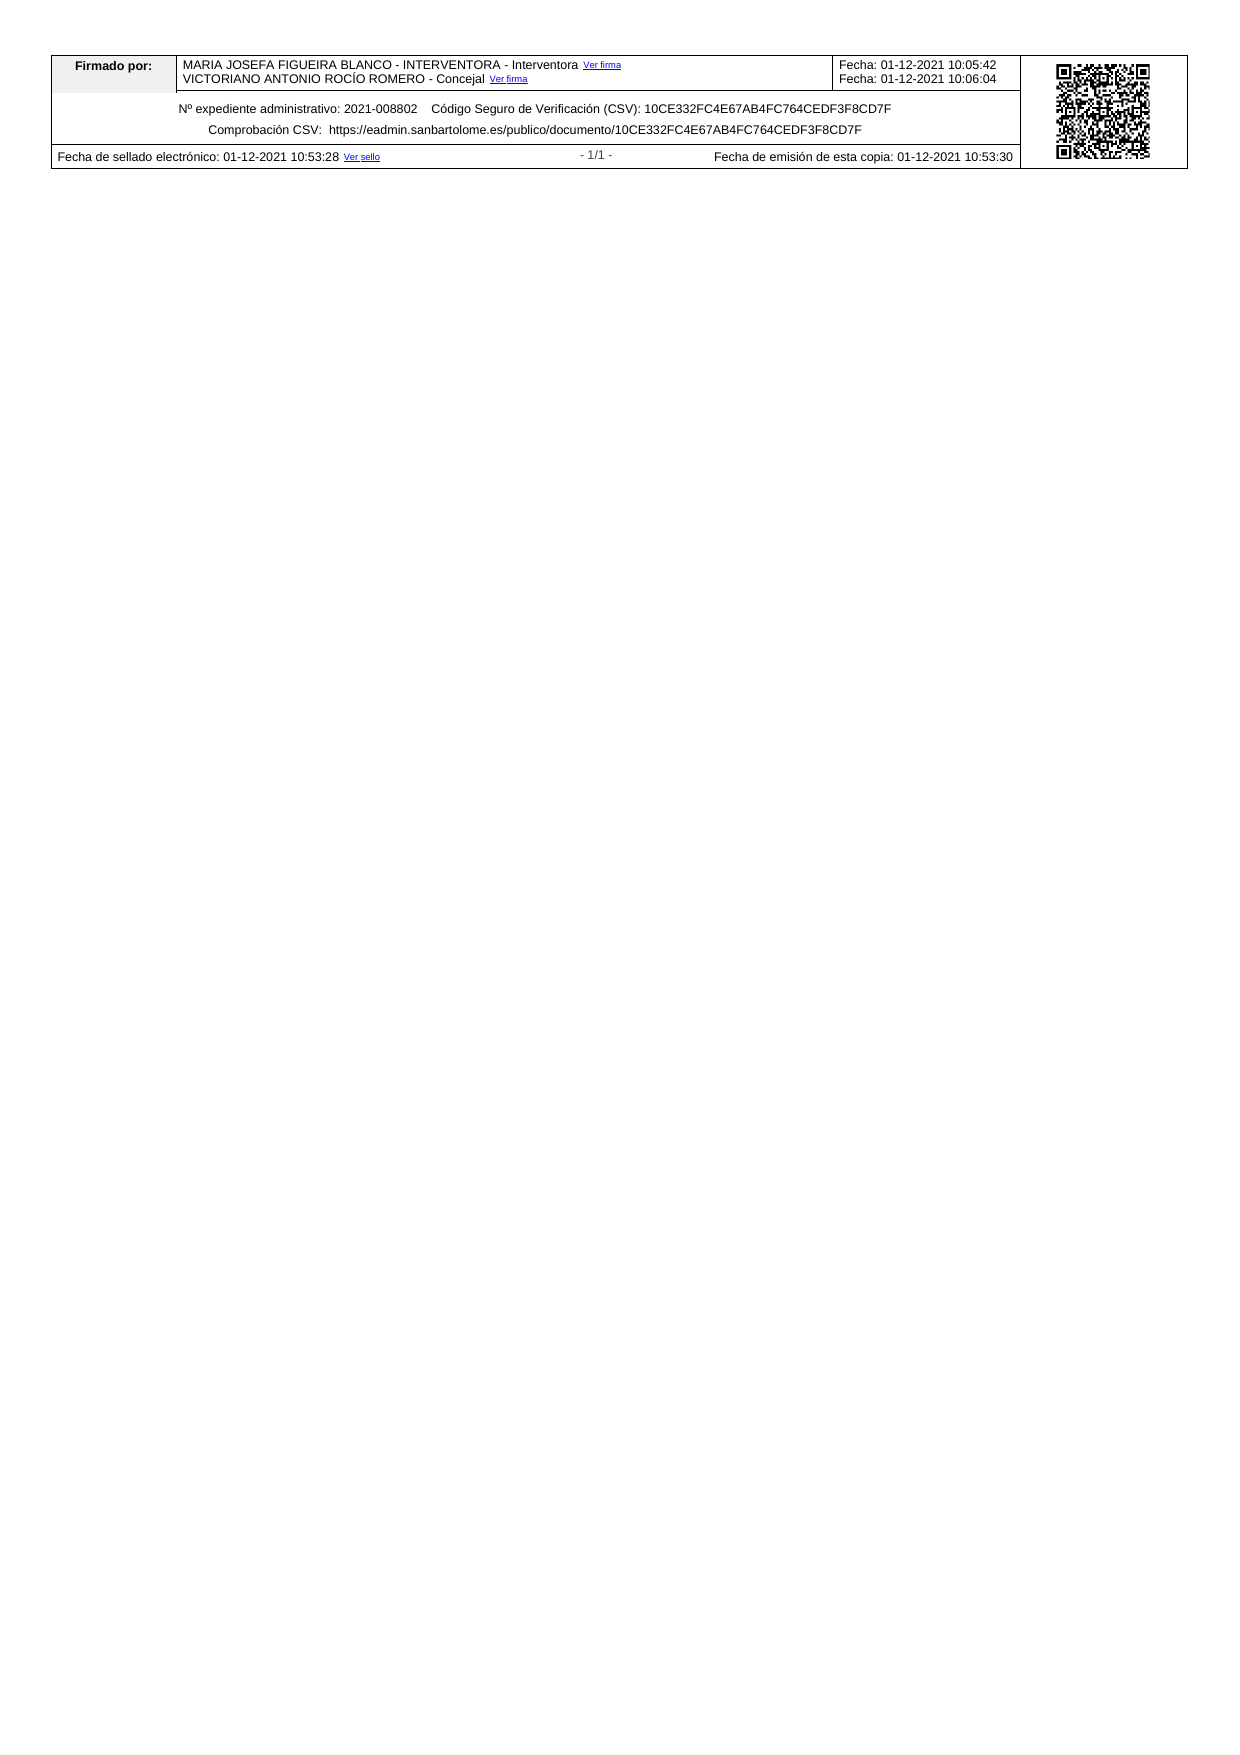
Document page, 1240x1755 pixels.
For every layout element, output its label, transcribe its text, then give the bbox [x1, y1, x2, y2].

table_cell Nº expediente administrativo: 2021-008802 Código Seguro de Verificación (CSV): 10CE332FC4E67AB4FC764CEDF3F8CD7F Comprobación CSV: https://eadmin.sanbartolome.es/publico/documento/10CE332FC4E67AB4FC764CEDF3F8CD7F [52, 91, 1020, 144]
table_header [1021, 56, 1187, 168]
table_header MARIA JOSEFA FIGUEIRA BLANCO - INTERVENTORA - Interventora Ver firma VICTORIANO ANTONIO ROCÍO ROMERO - Concejal Ver firma [177, 56, 832, 90]
table_cell Fecha de sellado electrónico: 01-12-2021 10:53:28 Ver sello - 1/1 - Fecha de emisión de esta copia: 01-12-2021 10:53:30 [52, 145, 1020, 168]
table_header Firmado por: [52, 56, 176, 90]
table_header Fecha: 01-12-2021 10:05:42 Fecha: 01-12-2021 10:06:04 [833, 56, 1020, 90]
picture [1056, 64, 1150, 159]
